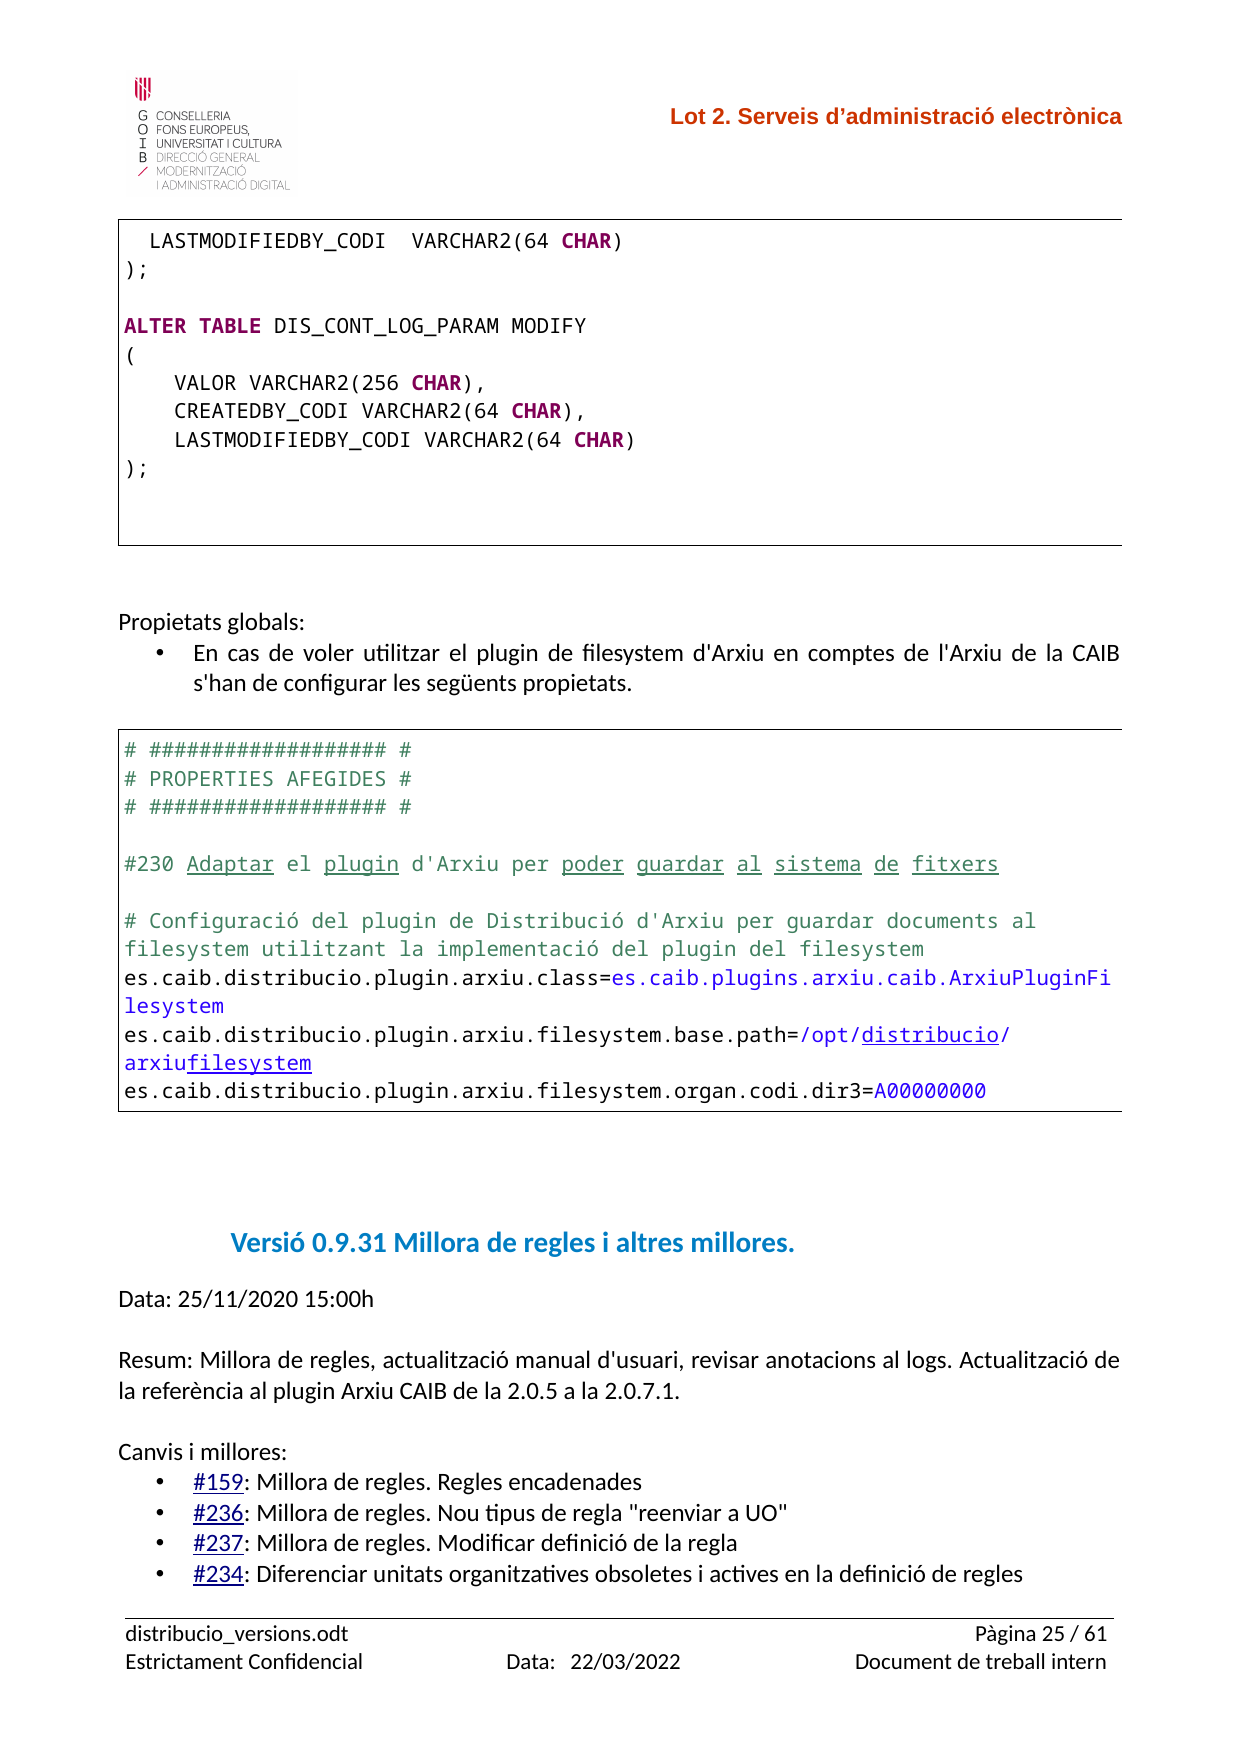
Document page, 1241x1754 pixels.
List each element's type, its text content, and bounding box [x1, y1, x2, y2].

table_header # ################### # # PROPERTIES AFEGIDES # # ################### # #230 Adaptar el plugin d'Arxiu per poder guardar al sistema de fitxers # Configuració del plugin de Distribució d'Arxiu per guardar documents al filesystem utilitzant la implementació del plugin del filesystem es.caib.distribucio.plugin.arxiu.class=es.caib.plugins.arxiu.caib.ArxiuPluginFilesystem es.caib.distribucio.plugin.arxiu.filesystem.base.path=/opt/distribucio/arxiufilesystem es.caib.distribucio.plugin.arxiu.filesystem.organ.codi.dir3=A00000000 [119, 730, 1122, 1111]
subtitle Versió 0.9.31 Millora de regles i altres millores. [153, 1224, 1122, 1260]
text Propietats globals: [118, 607, 1122, 637]
text Canvis i millores: [118, 1436, 1122, 1466]
list #236: Millora de regles. Nou tipus de regla "reenviar a UO" [156, 1497, 1122, 1527]
text Resum: Millora de regles, actualització manual d'usuari, revisar anotacions al logs. Actualització de la referència al plugin Arxiu CAIB de la 2.0.5 a la 2.0.7.1. [118, 1344, 1122, 1405]
list En cas de voler utilitzar el plugin de filesystem d'Arxiu en comptes de l'Arxiu de la CAIB s'han de configurar les següents propietats. [156, 637, 1122, 698]
list #159: Millora de regles. Regles encadenades [156, 1466, 1122, 1497]
list #234: Diferenciar unitats organitzatives obsoletes i actives en la definició de regles [156, 1558, 1122, 1588]
picture [126, 70, 299, 197]
text Data: 25/11/2020 15:00h [118, 1283, 1122, 1314]
list #237: Millora de regles. Modificar definició de la regla [156, 1527, 1122, 1558]
table_header LASTMODIFIEDBY_CODI VARCHAR2(64 CHAR) ); ALTER TABLE DIS_CONT_LOG_PARAM MODIFY ( VALOR VARCHAR2(256 CHAR), CREATEDBY_CODI VARCHAR2(64 CHAR), LASTMODIFIEDBY_CODI VARCHAR2(64 CHAR) ); [119, 220, 1122, 544]
